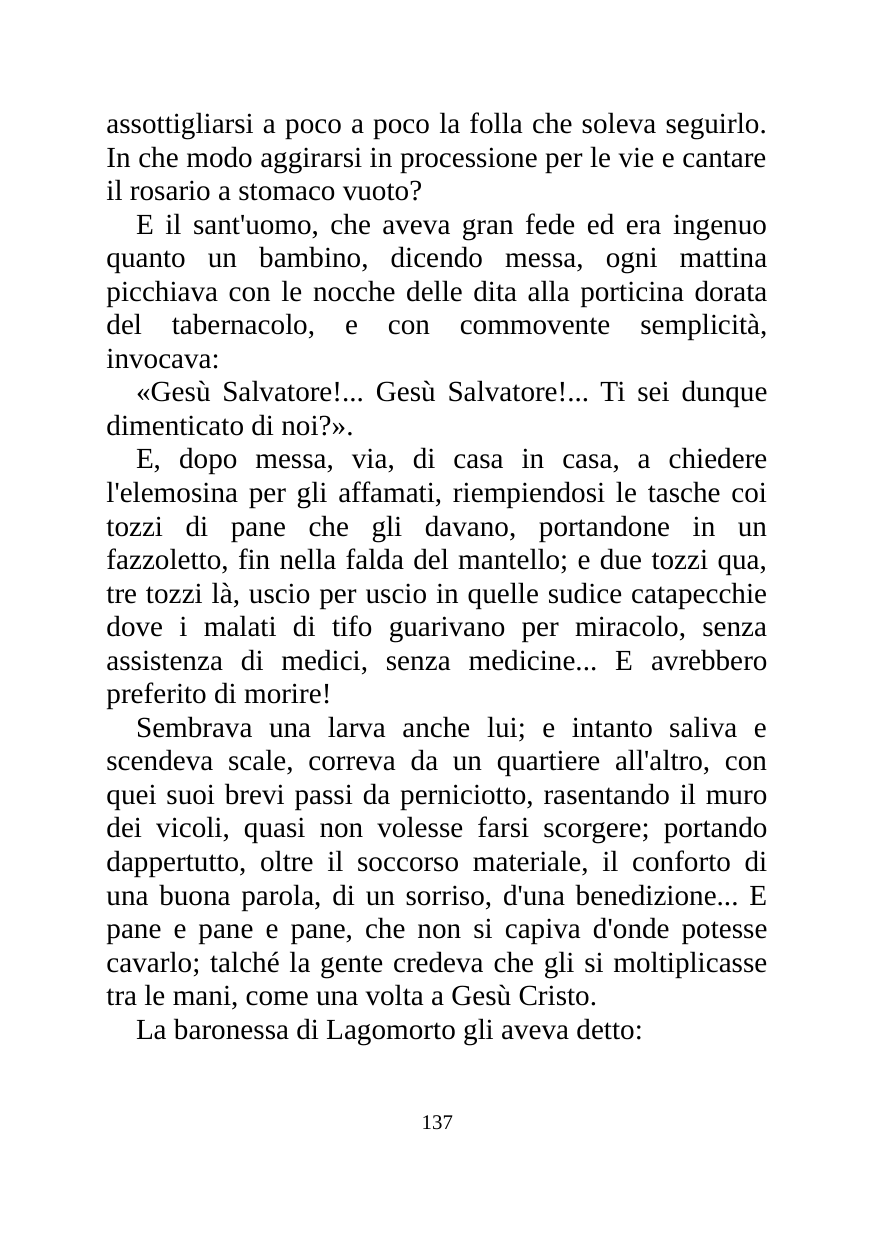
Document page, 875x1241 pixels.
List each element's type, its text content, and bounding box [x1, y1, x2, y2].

text assottigliarsi a poco a poco la folla che soleva seguirlo. In che modo aggirarsi in processione per le vie e cantare il rosario a stomaco vuoto? [106, 106, 768, 207]
text E, dopo messa, via, di casa in casa, a chiedere l'elemosina per gli affamati, riempiendosi le tasche coi tozzi di pane che gli davano, portandone in un fazzoletto, fin nella falda del mantello; e due tozzi qua, tre tozzi là, uscio per uscio in quelle sudice catapecchie dove i malati di tifo guarivano per miracolo, senza assistenza di medici, senza medicine... E avrebbero preferito di morire! [106, 442, 768, 710]
text E il sant'uomo, che aveva gran fede ed era ingenuo quanto un bambino, dicendo messa, ogni mattina picchiava con le nocche delle dita alla porticina dorata del tabernacolo, e con commovente semplicità, invocava: [106, 207, 768, 374]
text «Gesù Salvatore!... Gesù Salvatore!... Ti sei dunque dimenticato di noi?». [106, 374, 768, 442]
text La baronessa di Lagomorto gli aveva detto: [106, 1012, 768, 1045]
text Sembrava una larva anche lui; e intanto saliva e scendeva scale, correva da un quartiere all'altro, con quei suoi brevi passi da perniciotto, rasentando il muro dei vicoli, quasi non volesse farsi scorgere; portando dappertutto, oltre il soccorso materiale, il conforto di una buona parola, di un sorriso, d'una benedizione... E pane e pane e pane, che non si capiva d'onde potesse cavarlo; talché la gente credeva che gli si moltiplicasse tra le mani, come una volta a Gesù Cristo. [106, 710, 768, 1012]
